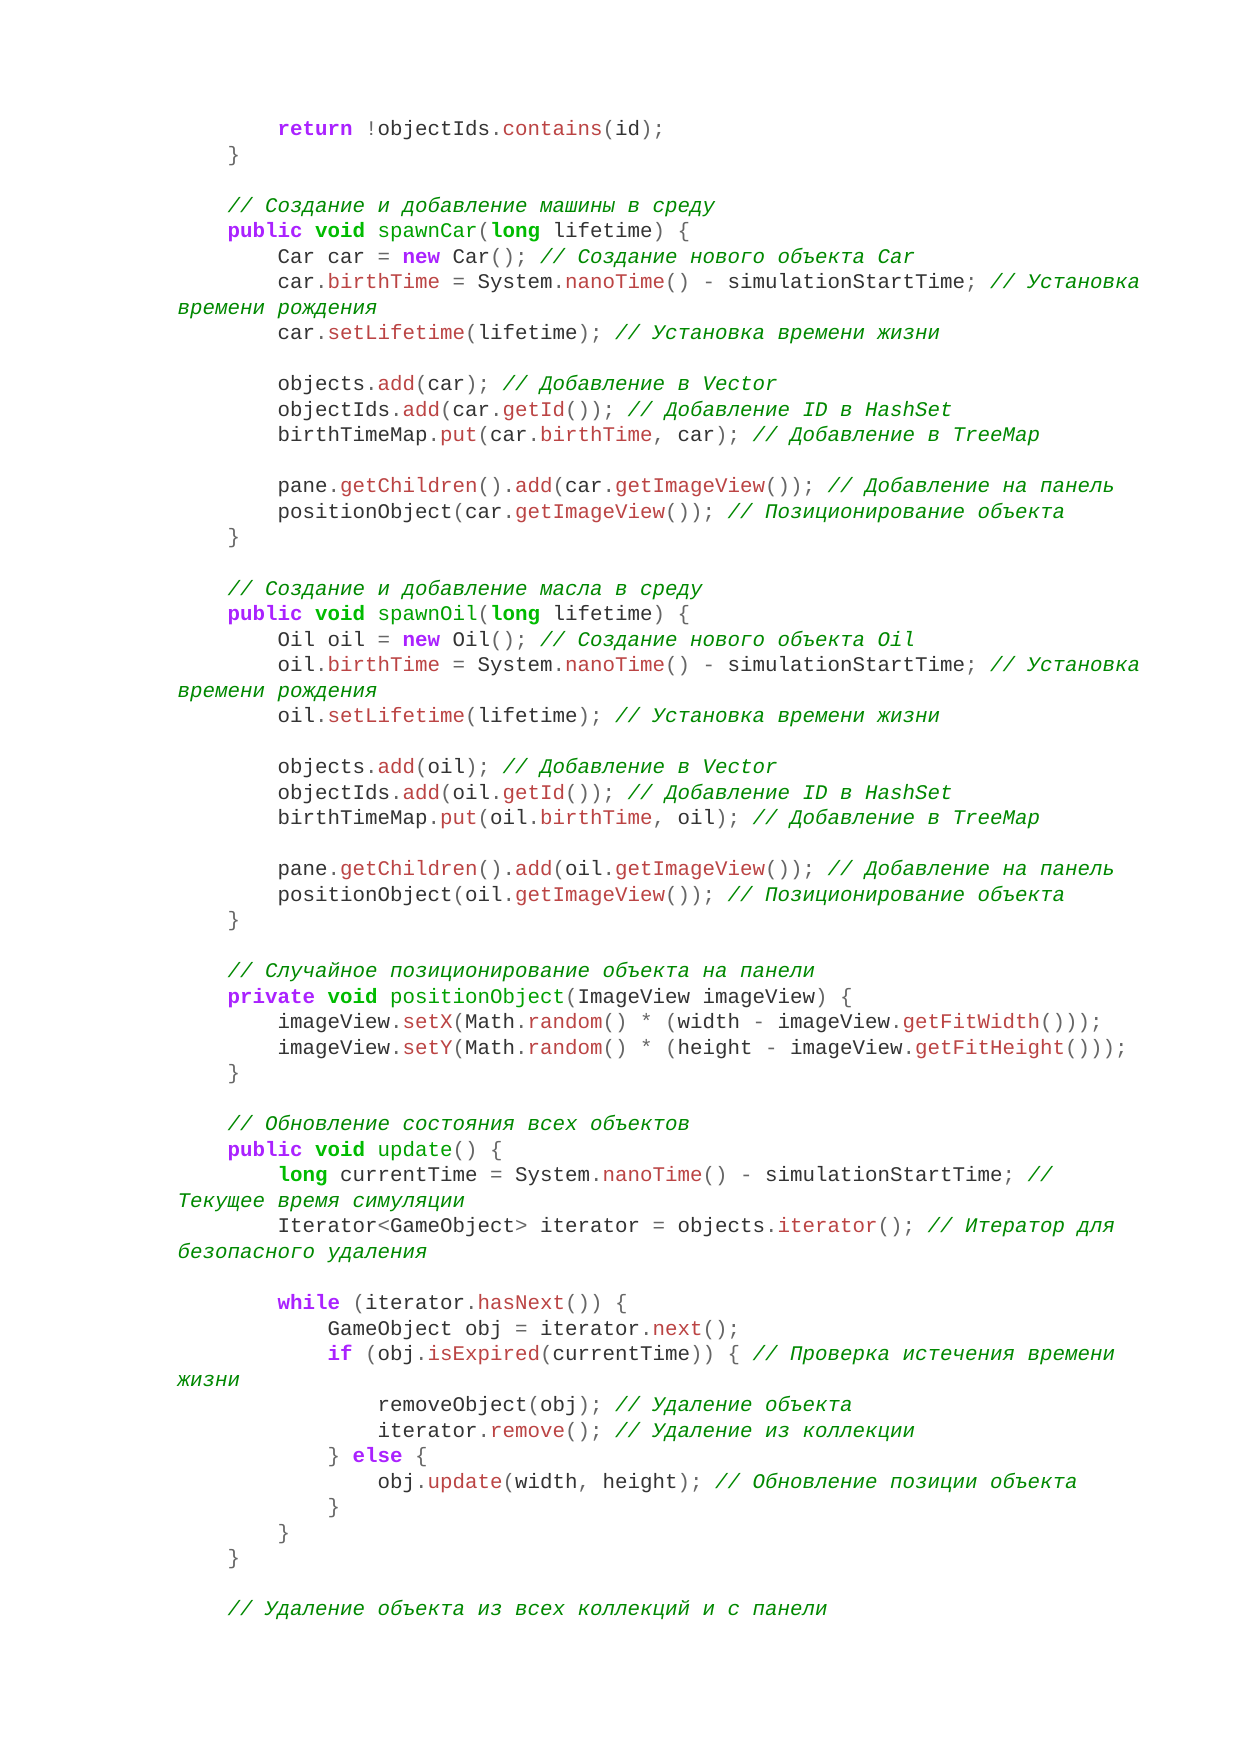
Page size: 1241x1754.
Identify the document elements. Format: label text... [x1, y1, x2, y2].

text return !objectIds.contains(id); [177, 118, 1152, 142]
text long currentTime = System.nanoTime() - simulationStartTime; // Текущее время симуляции [177, 1164, 1152, 1214]
text objects.add(oil); // Добавление в Vector [177, 756, 1152, 780]
text } [177, 526, 1152, 550]
text positionObject(oil.getImageView()); // Позиционирование объекта [177, 884, 1152, 907]
text Iterator<GameObject> iterator = objects.iterator(); // Итератор для безопасного удаления [177, 1216, 1152, 1265]
text imageView.setX(Math.random() * (width - imageView.getFitWidth())); [177, 1011, 1152, 1035]
text oil.setLifetime(lifetime); // Установка времени жизни [177, 705, 1152, 729]
text } [177, 1522, 1152, 1545]
text } [177, 1496, 1152, 1520]
text public void update() { [177, 1139, 1152, 1163]
text car.birthTime = System.nanoTime() - simulationStartTime; // Установка времени рождения [177, 271, 1152, 320]
text oil.birthTime = System.nanoTime() - simulationStartTime; // Установка времени рождения [177, 654, 1152, 703]
text positionObject(car.getImageView()); // Позиционирование объекта [177, 501, 1152, 524]
text // Случайное позиционирование объекта на панели [177, 960, 1152, 984]
text public void spawnOil(long lifetime) { [177, 603, 1152, 627]
text pane.getChildren().add(car.getImageView()); // Добавление на панель [177, 475, 1152, 499]
text // Создание и добавление масла в среду [177, 577, 1152, 601]
text objectIds.add(car.getId()); // Добавление ID в HashSet [177, 399, 1152, 422]
text pane.getChildren().add(oil.getImageView()); // Добавление на панель [177, 858, 1152, 882]
text // Обновление состояния всех объектов [177, 1113, 1152, 1137]
text GameObject obj = iterator.next(); [177, 1318, 1152, 1341]
text } else { [177, 1445, 1152, 1469]
text Car car = new Car(); // Создание нового объекта Car [177, 246, 1152, 269]
text } [177, 144, 1152, 167]
text } [177, 1062, 1152, 1086]
text car.setLifetime(lifetime); // Установка времени жизни [177, 322, 1152, 346]
text imageView.setY(Math.random() * (height - imageView.getFitHeight())); [177, 1037, 1152, 1061]
text birthTimeMap.put(car.birthTime, car); // Добавление в TreeMap [177, 424, 1152, 448]
text Oil oil = new Oil(); // Создание нового объекта Oil [177, 628, 1152, 652]
text // Удаление объекта из всех коллекций и с панели [177, 1598, 1152, 1622]
text iterator.remove(); // Удаление из коллекции [177, 1420, 1152, 1443]
text objects.add(car); // Добавление в Vector [177, 373, 1152, 397]
text private void positionObject(ImageView imageView) { [177, 986, 1152, 1009]
text while (iterator.hasNext()) { [177, 1292, 1152, 1316]
text } [177, 909, 1152, 933]
text if (obj.isExpired(currentTime)) { // Проверка истечения времени жизни [177, 1343, 1152, 1392]
text birthTimeMap.put(oil.birthTime, oil); // Добавление в TreeMap [177, 807, 1152, 831]
text // Создание и добавление машины в среду [177, 195, 1152, 218]
text objectIds.add(oil.getId()); // Добавление ID в HashSet [177, 782, 1152, 805]
text removeObject(obj); // Удаление объекта [177, 1394, 1152, 1418]
text } [177, 1547, 1152, 1571]
text public void spawnCar(long lifetime) { [177, 220, 1152, 244]
text obj.update(width, height); // Обновление позиции объекта [177, 1471, 1152, 1494]
